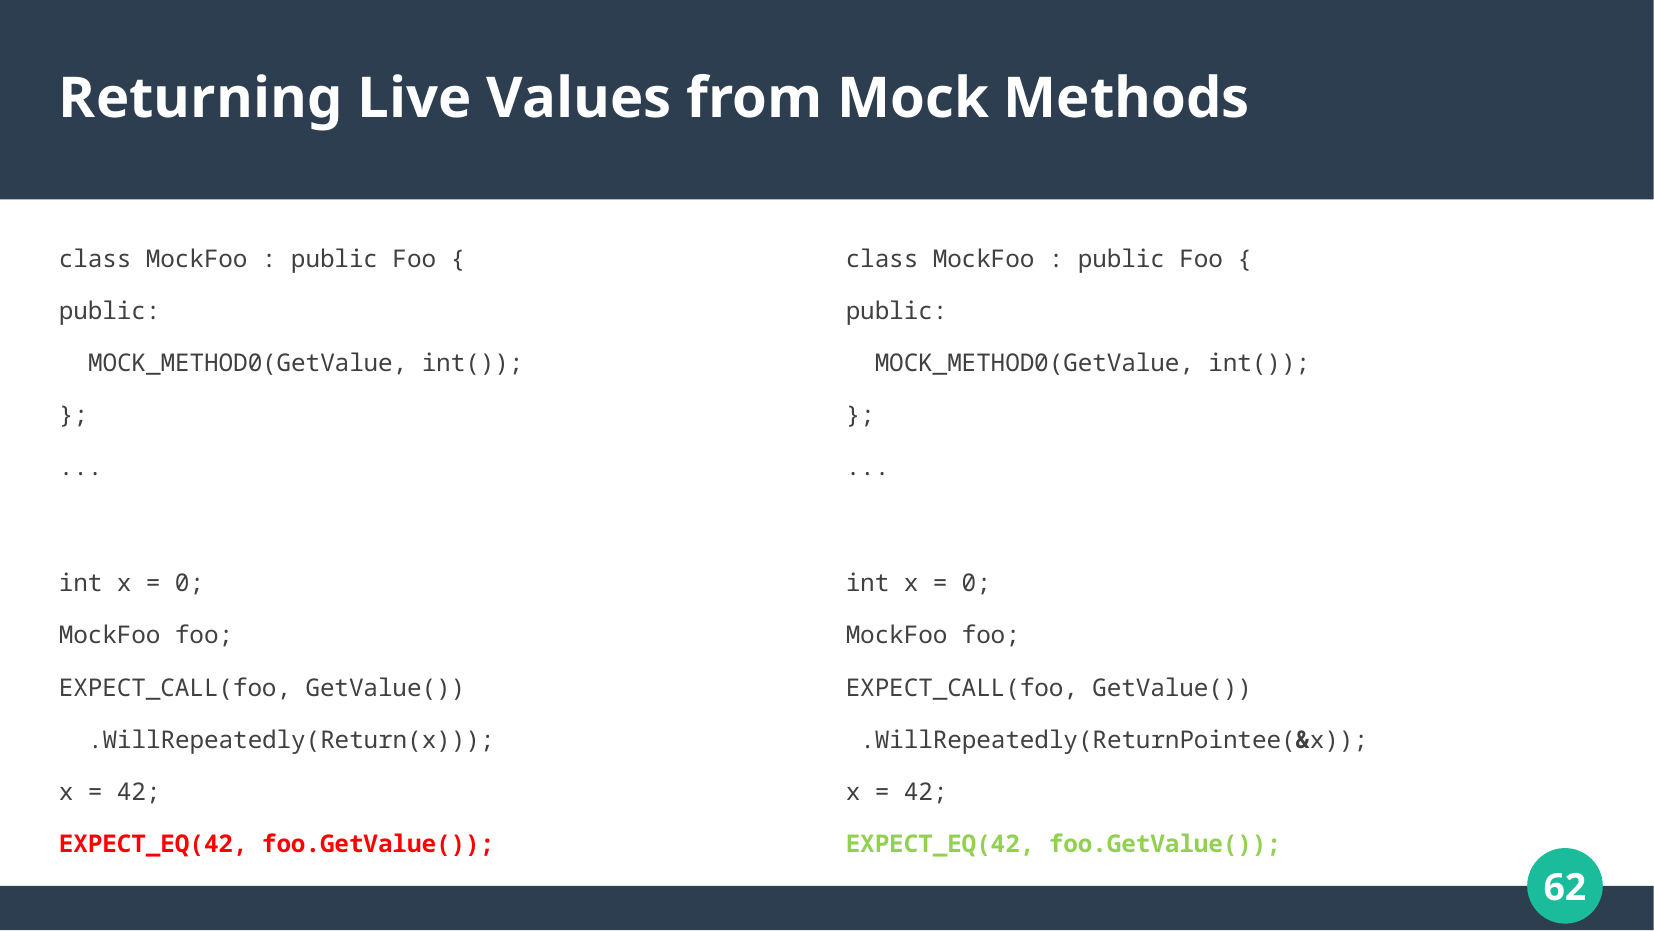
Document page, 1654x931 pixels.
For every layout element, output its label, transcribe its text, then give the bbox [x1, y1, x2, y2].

list class MockFoo : public Foo { public: MOCK_METHOD0(GetValue, int()); }; ... int x = 0; MockFoo foo; EXPECT_CALL(foo, GetValue()) .WillRepeatedly(ReturnPointee(&x)); x = 42; EXPECT_EQ(42, foo.GetValue()); [845, 243, 1596, 864]
list class MockFoo : public Foo { public: MOCK_METHOD0(GetValue, int()); }; ... int x = 0; MockFoo foo; EXPECT_CALL(foo, GetValue()) .WillRepeatedly(Return(x))); x = 42; EXPECT_EQ(42, foo.GetValue()); [59, 243, 809, 864]
title Returning Live Values from Mock Methods [59, 37, 1595, 155]
